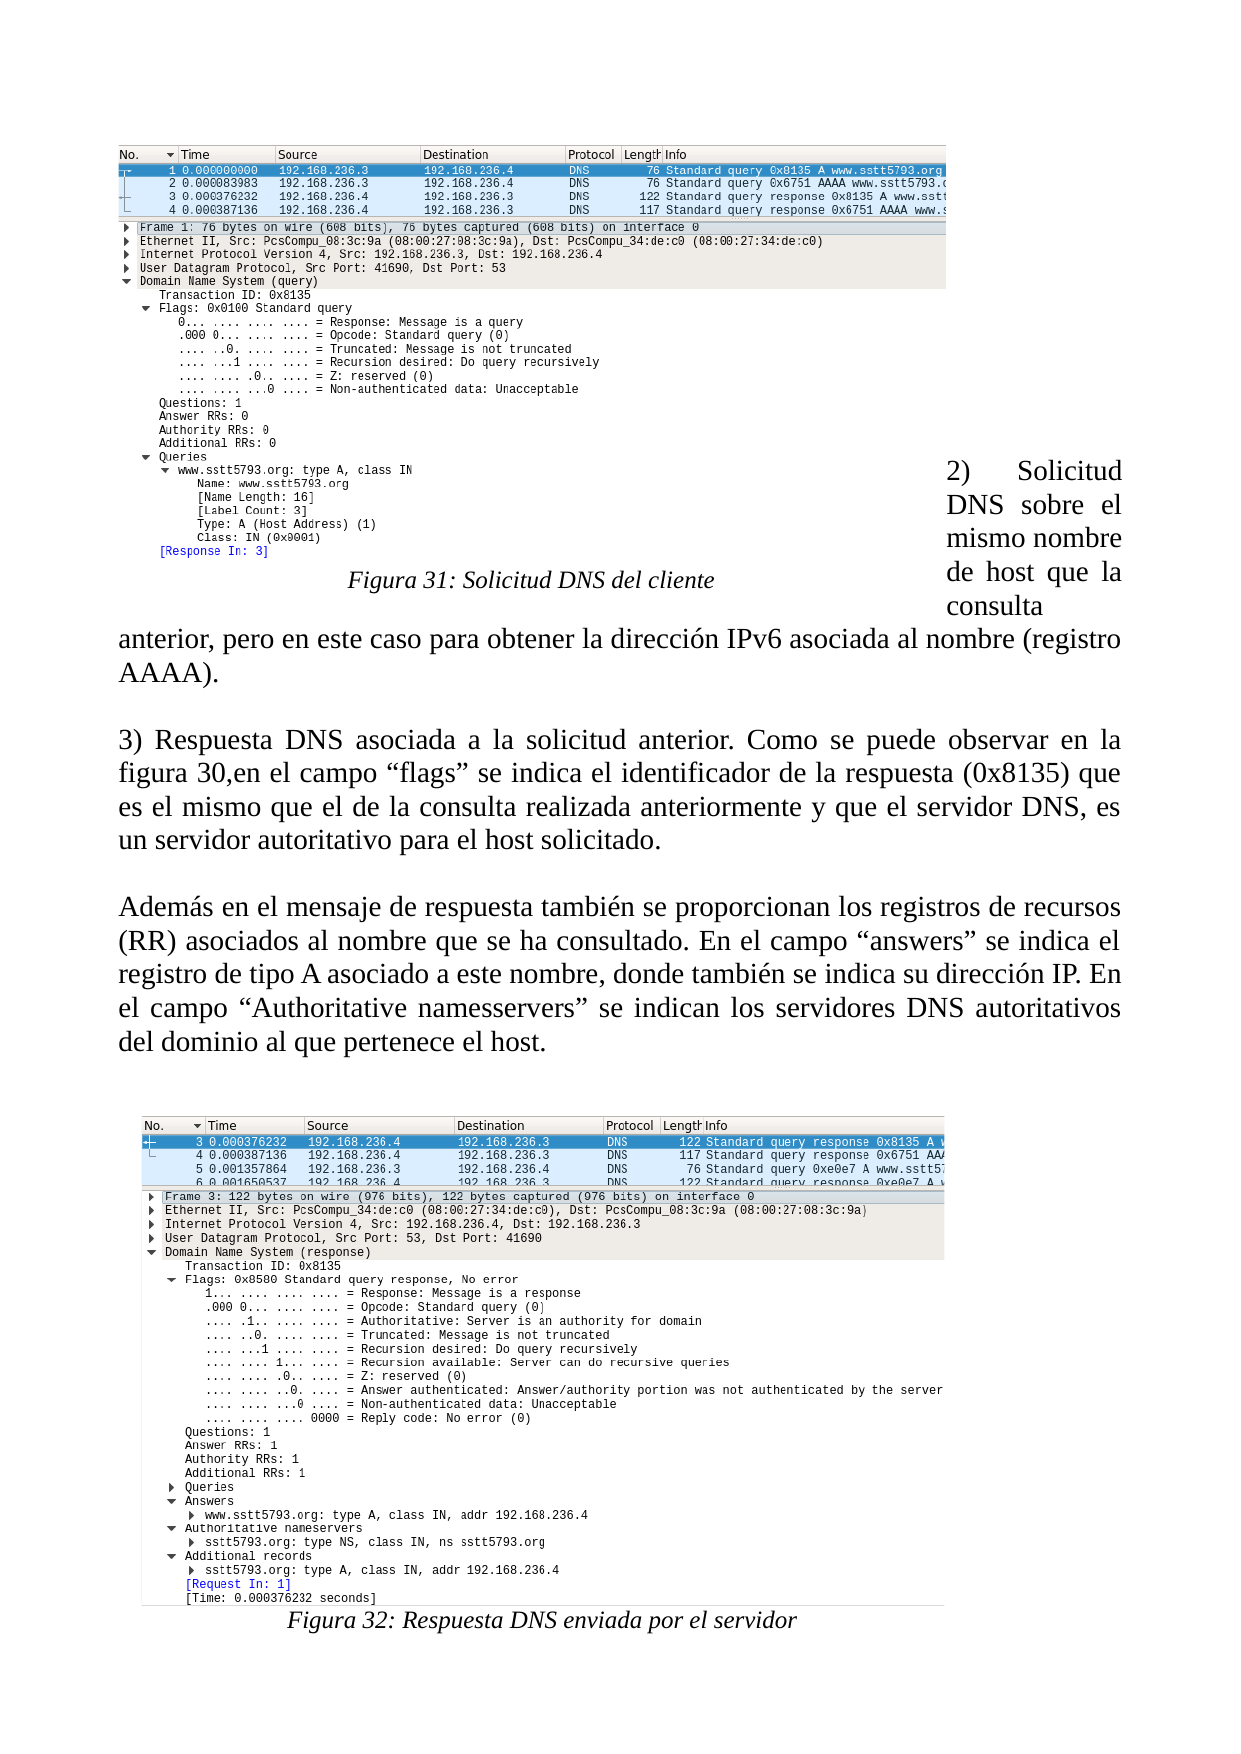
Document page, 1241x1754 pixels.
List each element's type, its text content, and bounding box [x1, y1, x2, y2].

text 3) Respuesta DNS asociada a la solicitud anterior. Como se puede observar en la figura 30,en el campo “flags” se indica el identificador de la respuesta (0x8135) que es el mismo que el de la consulta realizada anteriormente y que el servidor DNS, es un servidor autoritativo para el host solicitado. [118, 722, 1122, 856]
picture [118, 145, 946, 566]
text Figura 32: Respuesta DNS enviada por el servidor [142, 1606, 944, 1634]
picture [141, 1116, 945, 1606]
text Figura 31: Solicitud DNS del cliente [118, 566, 946, 594]
text Además en el mensaje de respuesta también se proporcionan los registros de recursos (RR) asociados al nombre que se ha consultado. En el campo “answers” se indica el registro de tipo A asociado a este nombre, donde también se indica su dirección IP. En el campo “Authoritative namesservers” se indican los servidores DNS autoritativos del dominio al que pertenece el host. [118, 889, 1122, 1057]
text 2) Solicitud DNS sobre el mismo nombre de host que la consulta anterior, pero en este caso para obtener la dirección IPv6 asociada al nombre (registro AAAA). [118, 453, 1122, 688]
